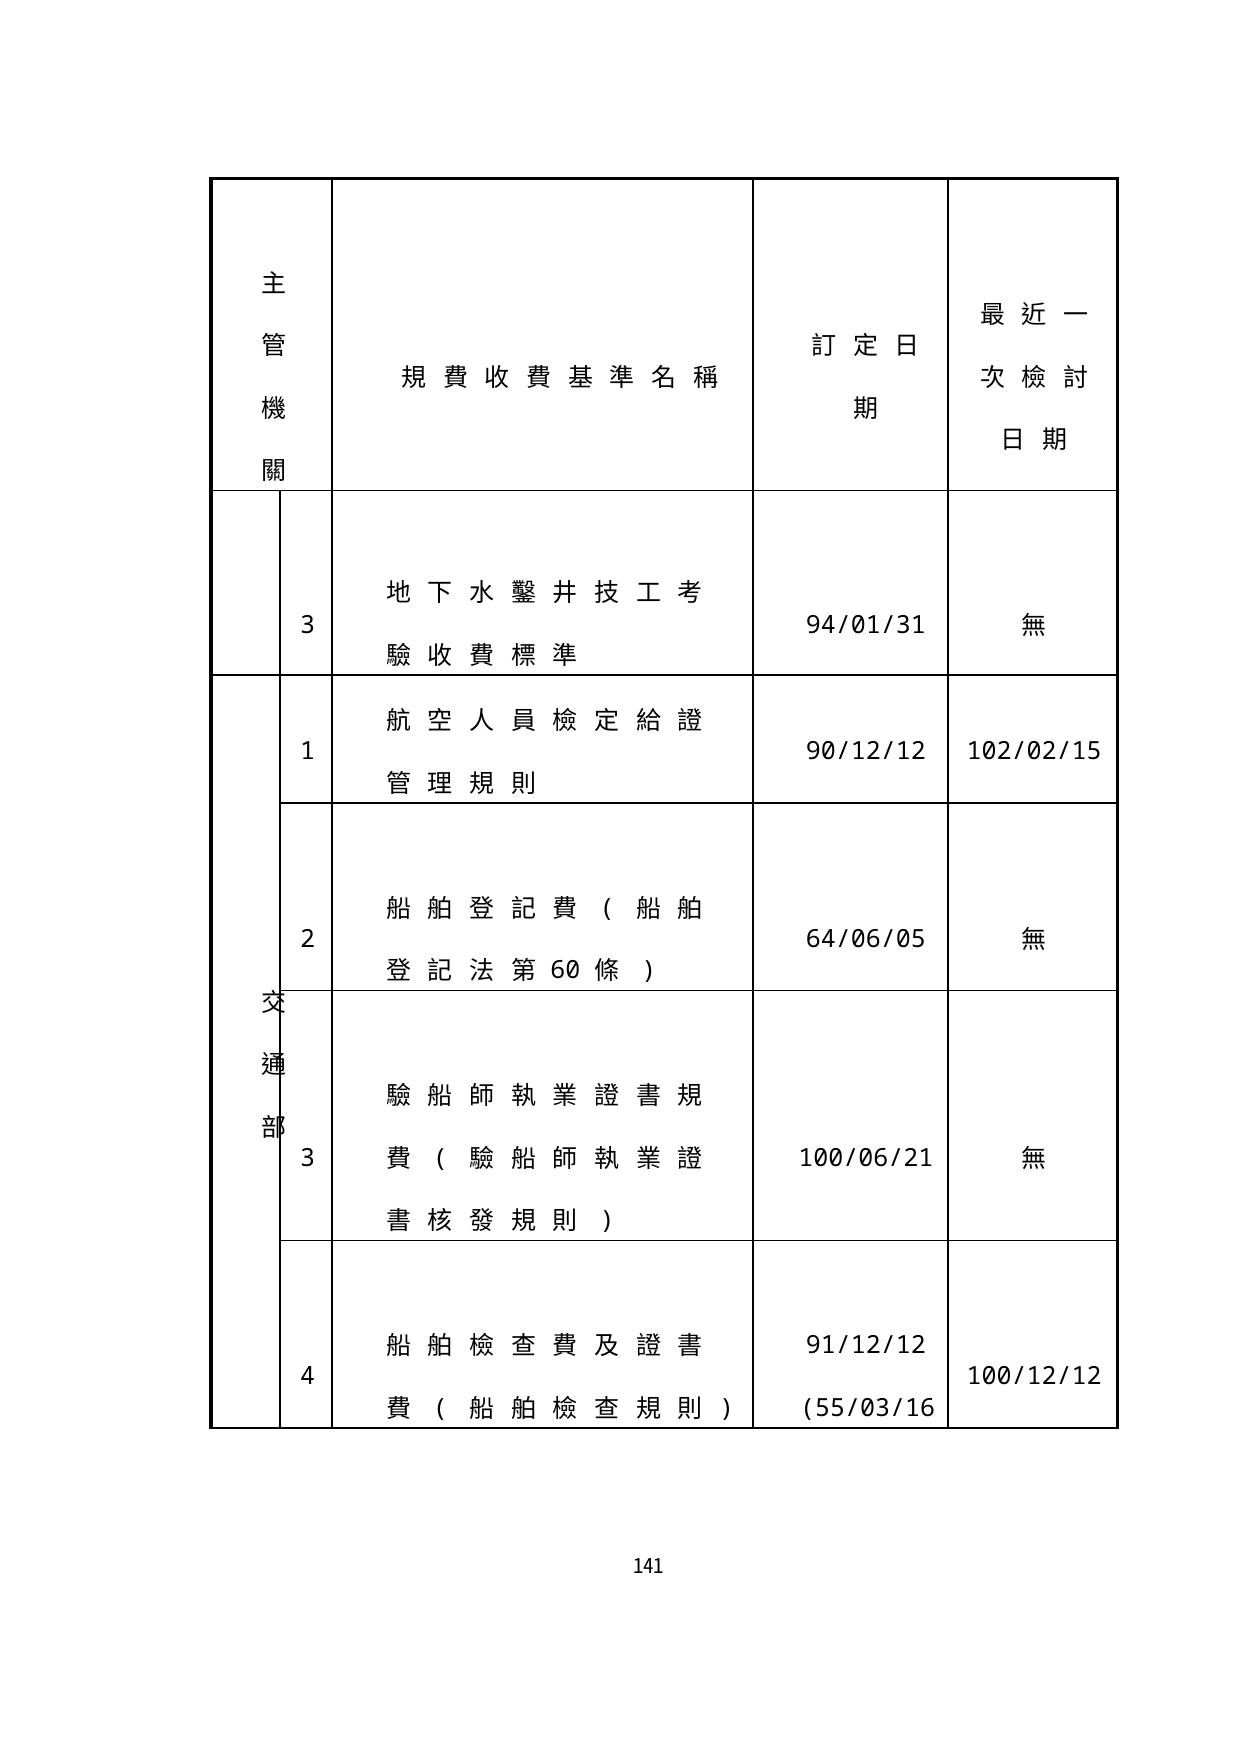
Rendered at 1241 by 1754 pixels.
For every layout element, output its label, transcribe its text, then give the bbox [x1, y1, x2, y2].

table_cell 無 [949, 491, 1116, 674]
table_cell 經濟部 [213, 491, 279, 674]
table_cell 102/02/15 [949, 676, 1116, 802]
table_cell 交通部 [213, 676, 279, 1427]
table_cell 無 [949, 991, 1116, 1240]
table_cell 94/01/31 [754, 491, 947, 674]
table_cell 4 [281, 1241, 331, 1427]
table_cell 航空人員檢定給證管理規則 [333, 676, 752, 802]
table_header 最近一次檢討日期 [949, 180, 1116, 490]
table_cell 3 [281, 991, 331, 1240]
table_cell 驗船師執業證書規費(驗船師執業證書核發規則) [333, 991, 752, 1240]
table_cell 地下水鑿井技工考驗收費標準 [333, 491, 752, 674]
table_cell 91/12/12 (55/03/16 [754, 1241, 947, 1427]
table_cell 船舶檢查費及證書費(船舶檢查規則) [333, 1241, 752, 1427]
table_cell 100/12/12 [949, 1241, 1116, 1427]
table_cell 船舶登記費(船舶登記法第60條) [333, 804, 752, 990]
table_cell 90/12/12 [754, 676, 947, 802]
table_cell 2 [281, 804, 331, 990]
table_cell 無 [949, 804, 1116, 990]
table_cell 1 [281, 676, 331, 802]
table_header 主管機關 [213, 180, 331, 490]
table_cell 64/06/05 [754, 804, 947, 990]
table_cell 100/06/21 [754, 991, 947, 1240]
table_header 訂定日期 [754, 180, 947, 490]
table_header 規費收費基準名稱 [333, 180, 752, 490]
table_cell 3 [281, 491, 331, 674]
